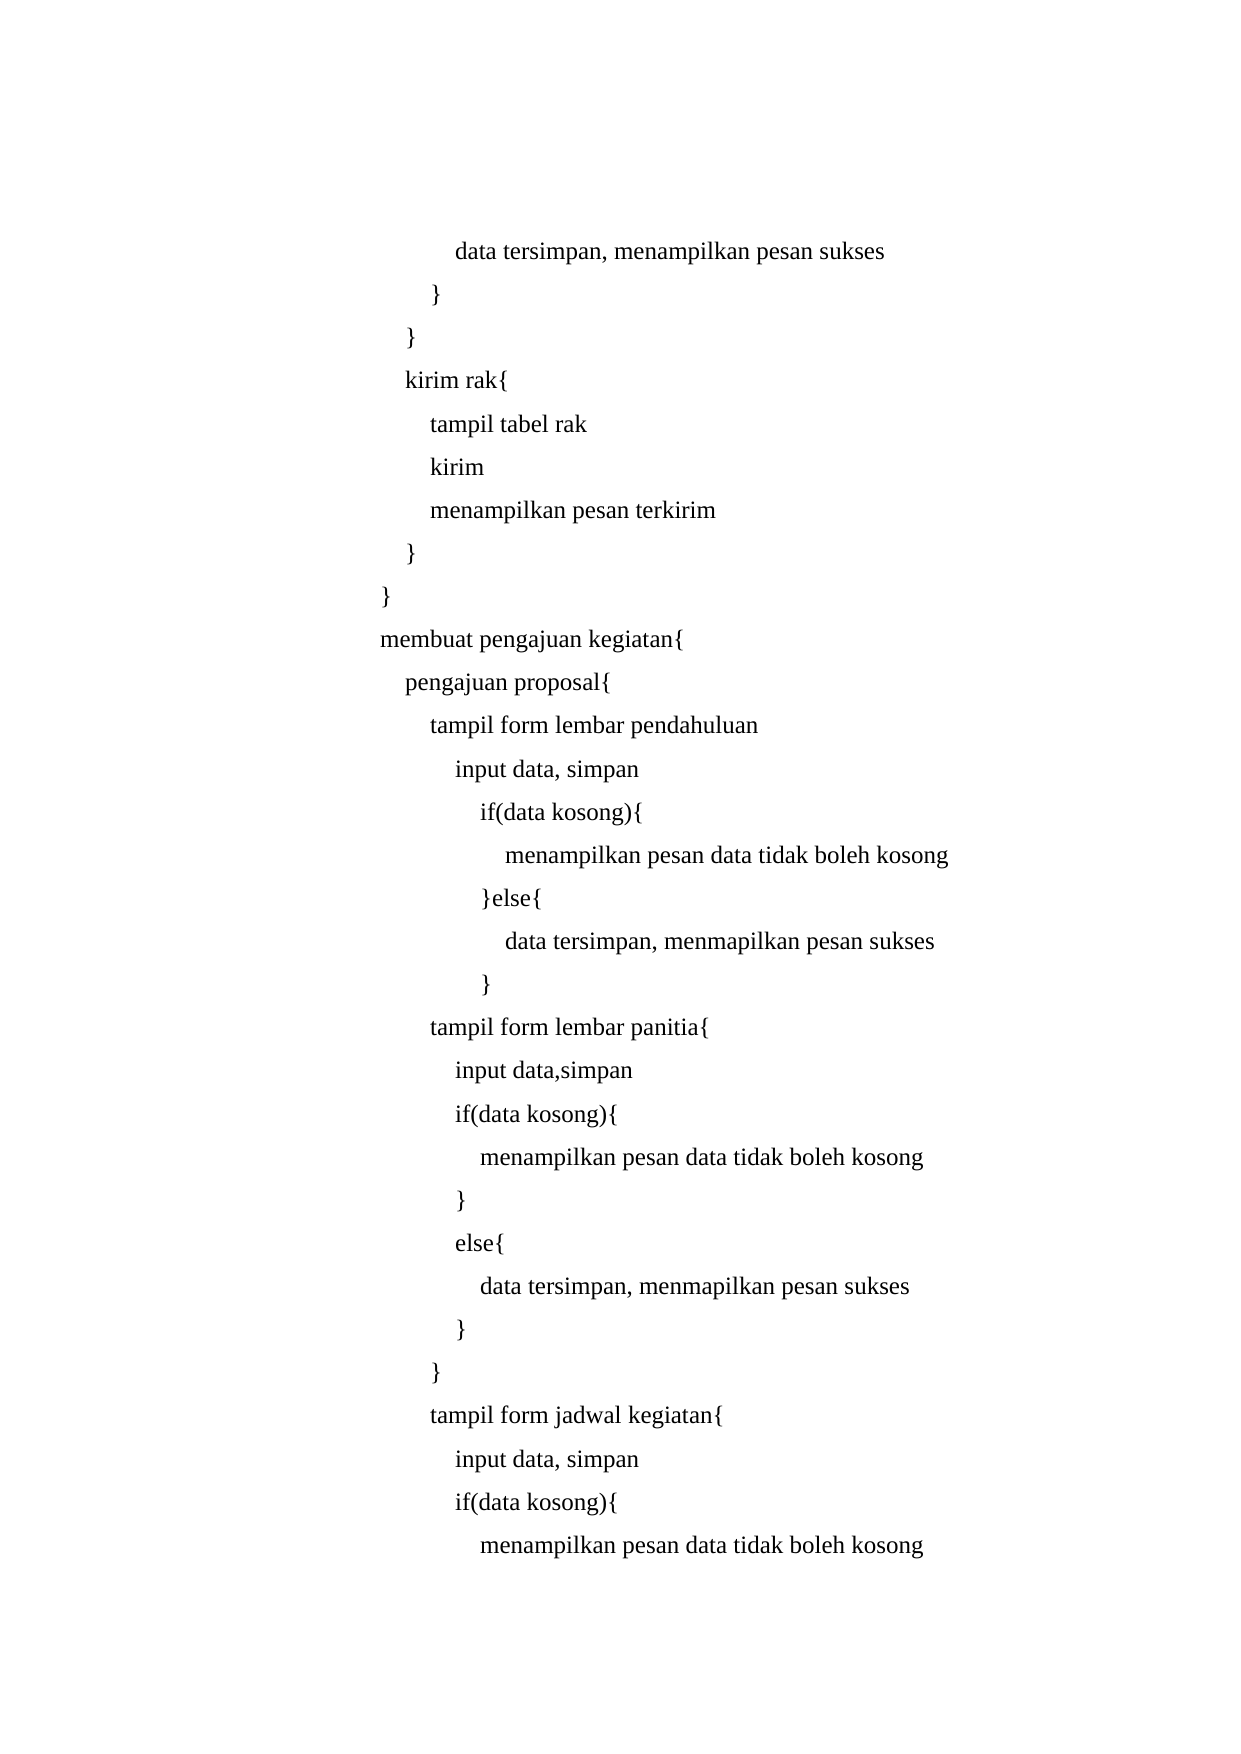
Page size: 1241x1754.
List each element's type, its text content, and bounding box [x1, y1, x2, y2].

text } [330, 1314, 1063, 1343]
text input data,simpan [330, 1056, 1063, 1084]
text data tersimpan, menmapilkan pesan sukses [330, 926, 1063, 955]
text tampil form lembar pendahuluan [330, 711, 1063, 739]
text else{ [330, 1228, 1063, 1257]
text if(data kosong){ [330, 1487, 1063, 1516]
text menampilkan pesan terkirim [330, 495, 1063, 524]
text kirim rak{ [330, 366, 1063, 394]
text } [330, 279, 1063, 308]
text } [330, 1185, 1063, 1214]
text menampilkan pesan data tidak boleh kosong [330, 1530, 1063, 1559]
text input data, simpan [330, 754, 1063, 782]
text input data, simpan [330, 1444, 1063, 1472]
text kirim [330, 452, 1063, 481]
text data tersimpan, menampilkan pesan sukses [330, 236, 1063, 265]
text } [330, 581, 1063, 610]
text if(data kosong){ [330, 1099, 1063, 1127]
text tampil form jadwal kegiatan{ [330, 1401, 1063, 1429]
text pengajuan proposal{ [330, 667, 1063, 696]
text if(data kosong){ [330, 797, 1063, 826]
text menampilkan pesan data tidak boleh kosong [330, 1142, 1063, 1171]
text }else{ [330, 883, 1063, 912]
text } [330, 538, 1063, 567]
text membuat pengajuan kegiatan{ [330, 624, 1063, 653]
text tampil tabel rak [330, 409, 1063, 437]
text } [330, 1357, 1063, 1386]
text menampilkan pesan data tidak boleh kosong [330, 840, 1063, 869]
text data tersimpan, menmapilkan pesan sukses [330, 1271, 1063, 1300]
text } [330, 322, 1063, 351]
text } [330, 969, 1063, 998]
text tampil form lembar panitia{ [330, 1012, 1063, 1041]
